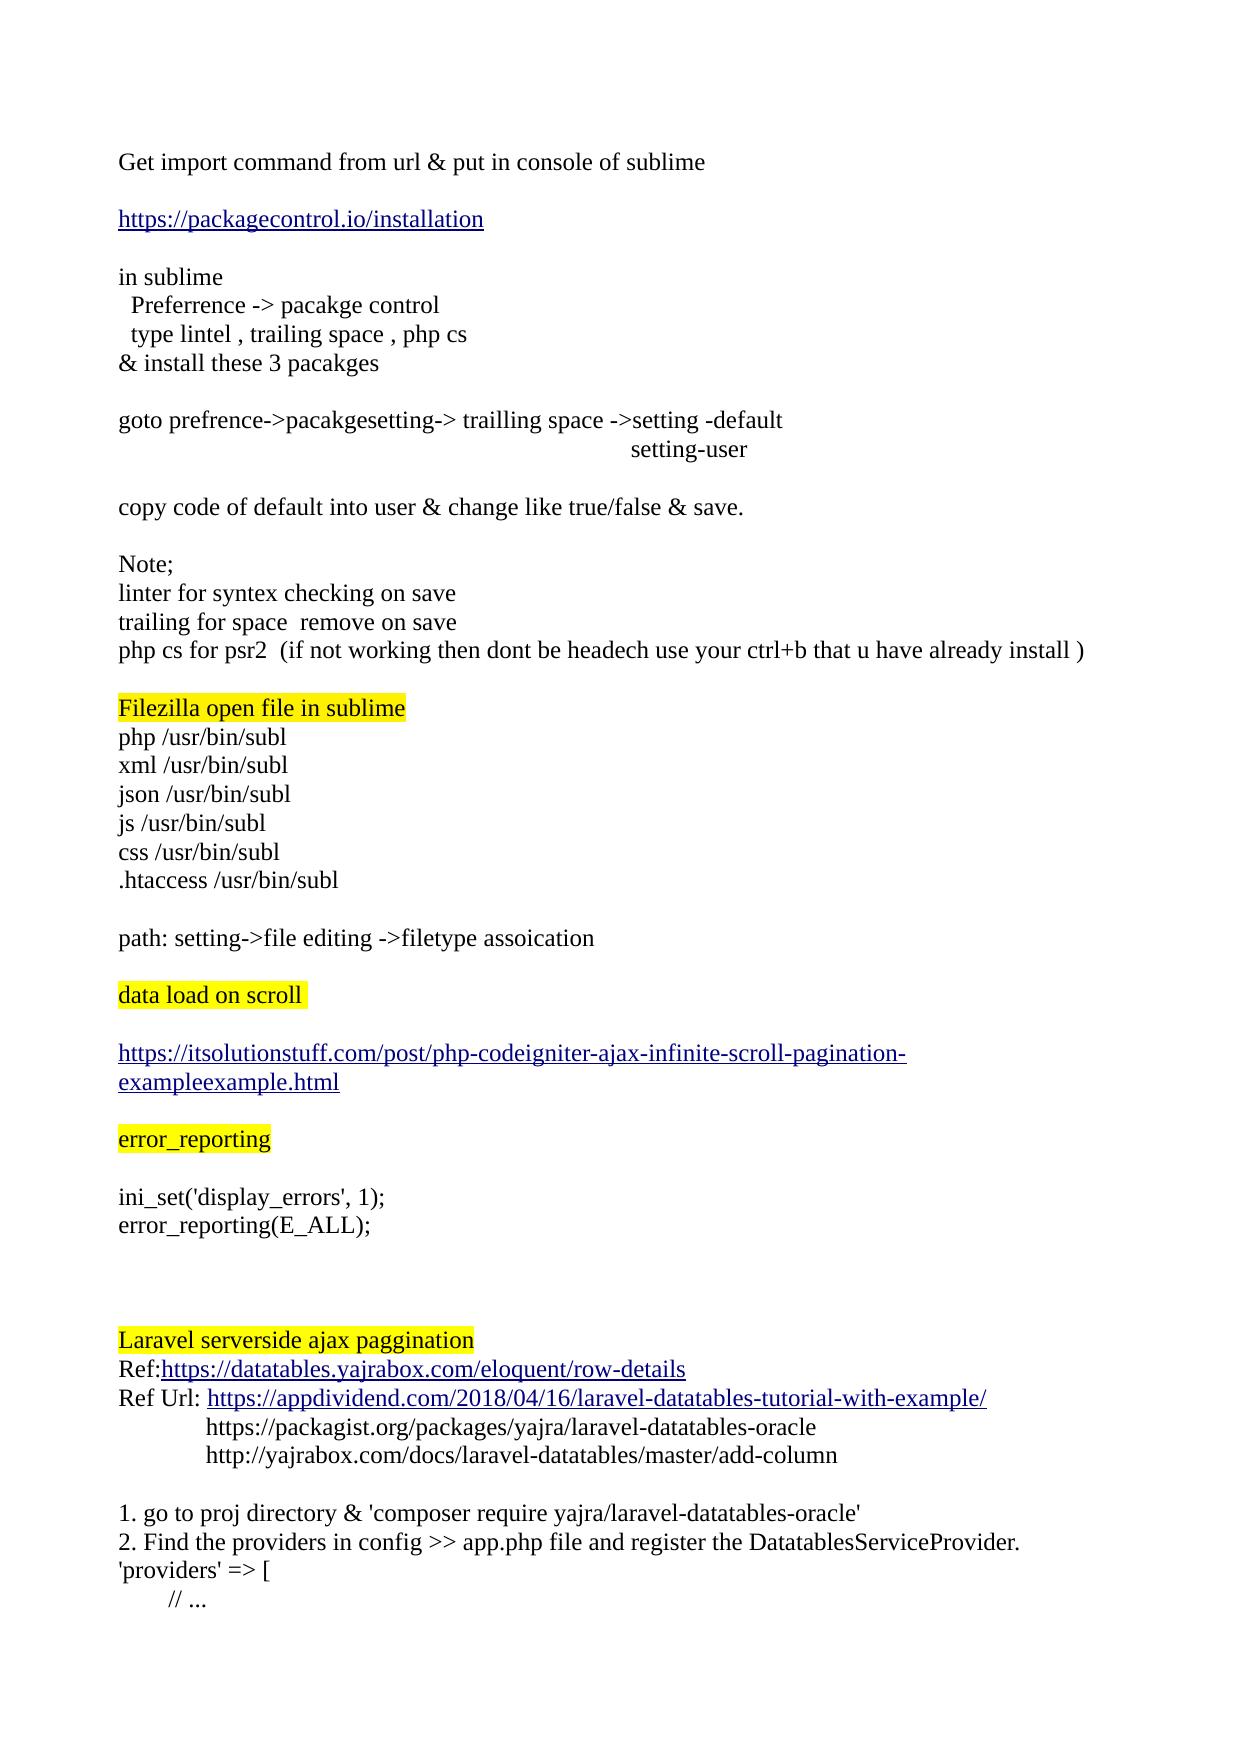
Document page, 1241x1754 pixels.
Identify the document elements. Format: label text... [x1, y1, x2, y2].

text Preferrence -> pacakge control [118, 291, 1122, 319]
text xml /usr/bin/subl [118, 751, 1122, 779]
text https://itsolutionstuff.com/post/php-codeigniter-ajax-infinite-scroll-pagination-exampleexample.html [118, 1038, 1122, 1096]
text trailing for space remove on save [118, 607, 1122, 636]
text http://yajrabox.com/docs/laravel-datatables/master/add-column [118, 1441, 1122, 1469]
text 'providers' => [ [118, 1556, 1122, 1584]
text .htaccess /usr/bin/subl [118, 866, 1122, 894]
text https://packagist.org/packages/yajra/laravel-datatables-oracle [118, 1412, 1122, 1441]
text Note; [118, 549, 1122, 578]
text 1. go to proj directory & 'composer require yajra/laravel-datatables-oracle' [118, 1498, 1122, 1527]
text path: setting->file editing ->filetype assoication [118, 923, 1122, 952]
text goto prefrence->pacakgesetting-> trailling space ->setting -default [118, 406, 1122, 434]
text type lintel , trailing space , php cs [118, 319, 1122, 348]
text ini_set('display_errors', 1); [118, 1182, 1122, 1211]
text json /usr/bin/subl [118, 779, 1122, 808]
text copy code of default into user & change like true/false & save. [118, 492, 1122, 521]
text php /usr/bin/subl [118, 722, 1122, 751]
text Ref Url: https://appdividend.com/2018/04/16/laravel-datatables-tutorial-with-example/ [118, 1383, 1122, 1412]
text Laravel serverside ajax paggination [118, 1326, 1122, 1354]
text js /usr/bin/subl [118, 808, 1122, 837]
text https://packagecontrol.io/installation [118, 204, 1122, 233]
text Filezilla open file in sublime [118, 693, 1122, 722]
text Get import command from url & put in console of sublime [118, 147, 1122, 176]
text in sublime [118, 262, 1122, 291]
text 2. Find the providers in config >> app.php file and register the DatatablesServiceProvider. [118, 1527, 1122, 1556]
text linter for syntex checking on save [118, 578, 1122, 607]
text & install these 3 pacakges [118, 348, 1122, 377]
text Ref:https://datatables.yajrabox.com/eloquent/row-details [118, 1354, 1122, 1383]
text setting-user [118, 434, 1122, 463]
text error_reporting [118, 1124, 1122, 1153]
text php cs for psr2 (if not working then dont be headech use your ctrl+b that u have already install ) [118, 636, 1122, 664]
text error_reporting(E_ALL); [118, 1211, 1122, 1239]
text // ... [118, 1584, 1122, 1613]
text css /usr/bin/subl [118, 837, 1122, 866]
text data load on scroll [118, 981, 1122, 1009]
